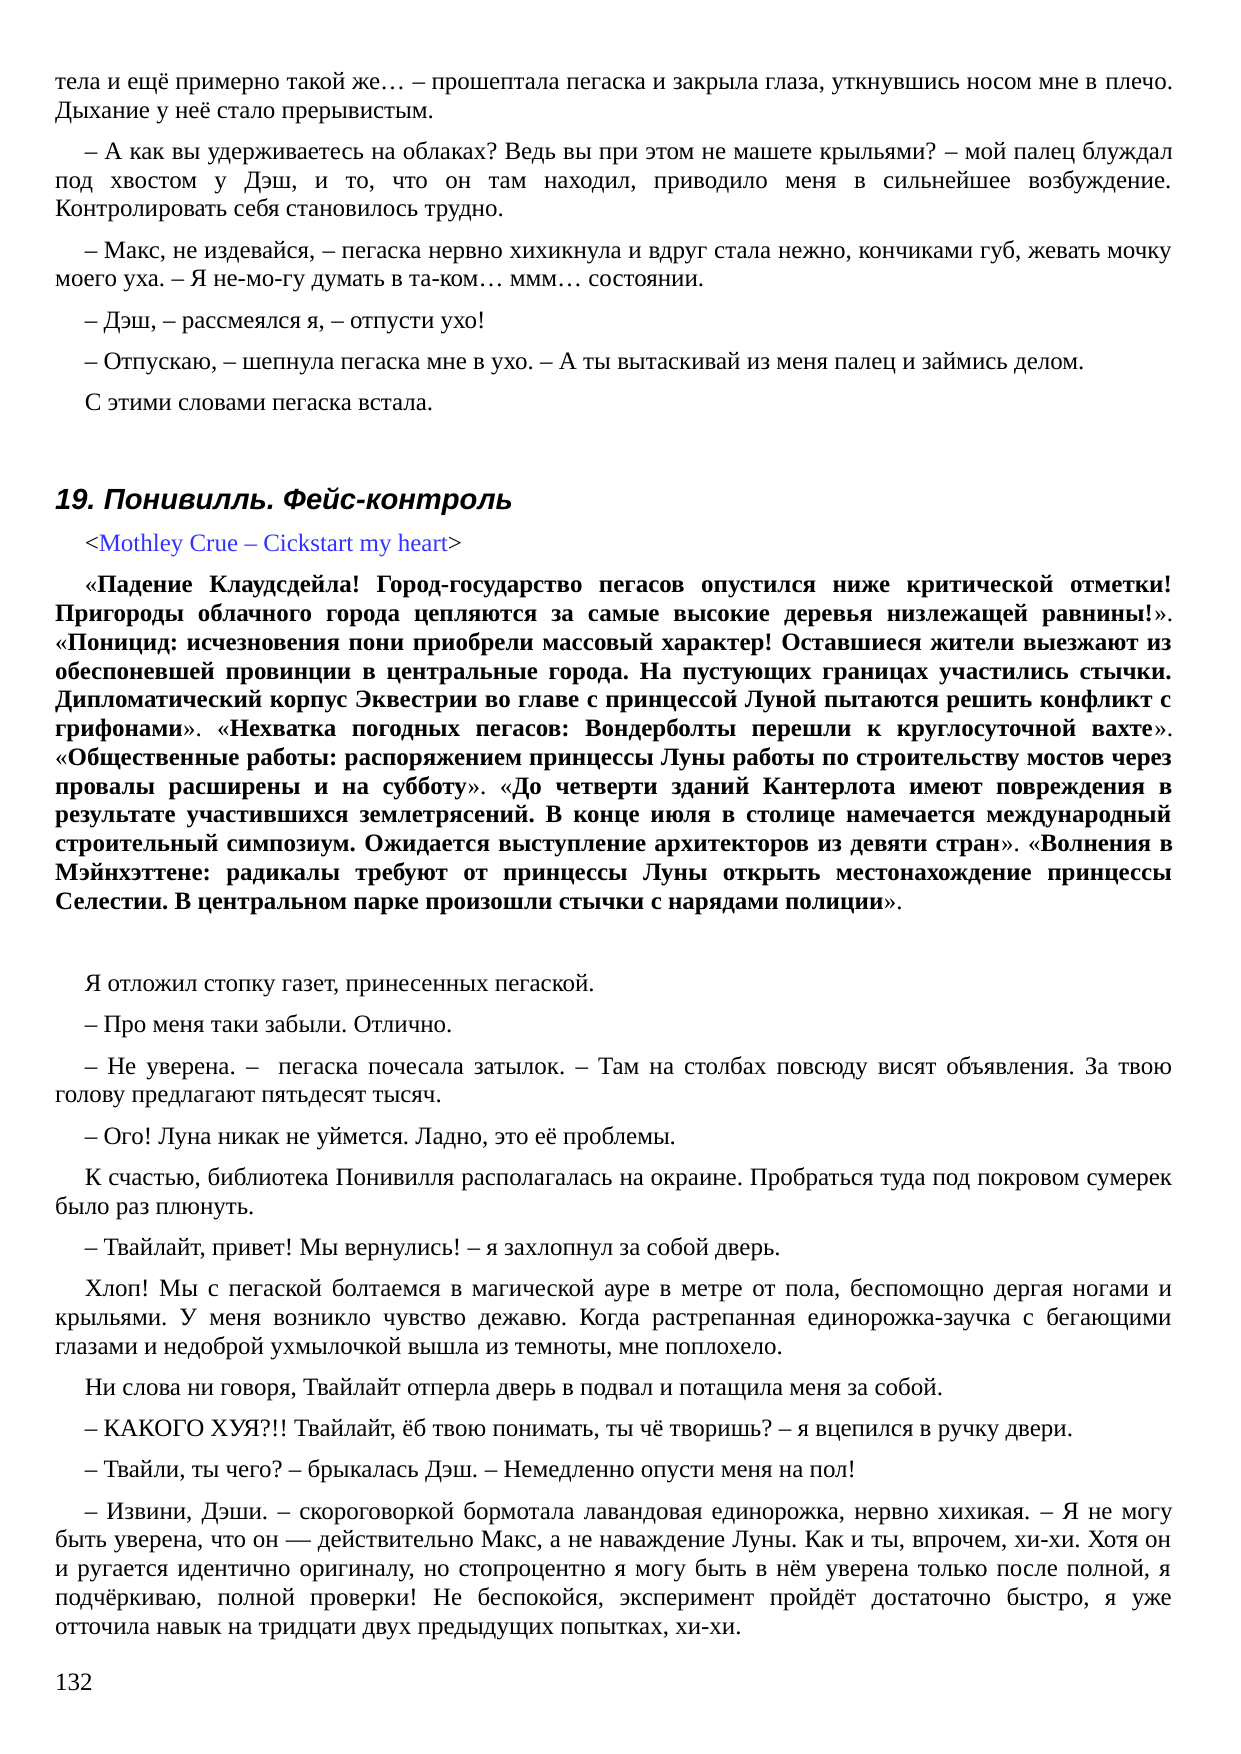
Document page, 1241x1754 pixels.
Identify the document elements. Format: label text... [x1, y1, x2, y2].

text – Дэш, – рассмеялся я, – отпусти ухо! [55, 305, 1173, 333]
text – Ого! Луна никак не уймется. Ладно, это её проблемы. [55, 1121, 1173, 1149]
text – Не уверена. – пегаска почесала затылок. – Там на столбах повсюду висят объявления. За твою голову предлагают пятьдесят тысяч. [55, 1051, 1173, 1108]
text Хлоп! Мы с пегаской болтаемся в магической ауре в метре от пола, беспомощно дергая ногами и крыльями. У меня возникло чувство дежавю. Когда растрепанная единорожка-заучка с бегающими глазами и недоброй ухмылочкой вышла из темноты, мне поплохело. [55, 1273, 1173, 1359]
text тела и ещё примерно такой же… – прошептала пегаска и закрыла глаза, уткнувшись носом мне в плечо. Дыхание у неё стало прерывистым. [55, 66, 1173, 123]
text Я отложил стопку газет, принесенных пегаской. [55, 968, 1173, 997]
text – Макс, не издевайся, – пегаска нервно хихикнула и вдруг стала нежно, кончиками губ, жевать мочку моего уха. – Я не-мо-гу думать в та-ком… ммм… состоянии. [55, 235, 1173, 292]
text К счастью, библиотека Понивилля располагалась на окраине. Пробраться туда под покровом сумерек было раз плюнуть. [55, 1162, 1173, 1219]
text – КАКОГО ХУЯ?!! Твайлайт, ёб твою понимать, ты чё творишь? – я вцепился в ручку двери. [55, 1413, 1173, 1442]
text <Mothley Crue – Cickstart my heart> [55, 528, 1173, 557]
subtitle 19. Понивилль. Фейс-контроль [55, 482, 1173, 516]
text – Отпускаю, – шепнула пегаска мне в ухо. – А ты вытаскивай из меня палец и займись делом. [55, 346, 1173, 375]
text Ни слова ни говоря, Твайлайт отперла дверь в подвал и потащила меня за собой. [55, 1372, 1173, 1401]
text – Твайлайт, привет! Мы вернулись! – я захлопнул за собой дверь. [55, 1232, 1173, 1261]
text С этими словами пегаска встала. [55, 387, 1173, 416]
text – А как вы удерживаетесь на облаках? Ведь вы при этом не машете крыльями? – мой палец блуждал под хвостом у Дэш, и то, что он там находил, приводило меня в сильнейшее возбуждение. Контролировать себя становилось трудно. [55, 136, 1173, 222]
text – Про меня таки забыли. Отлично. [55, 1009, 1173, 1038]
text – Твайли, ты чего? – брыкалась Дэш. – Немедленно опусти меня на пол! [55, 1454, 1173, 1483]
text «Падение Клаудсдейла! Город-государство пегасов опустился ниже критической отметки! Пригороды облачного города цепляются за самые высокие деревья низлежащей равнины!». «Поницид: исчезновения пони приобрели массовый характер! Оставшиеся жители выезжают из обеспоневшей провинции в центральные города. На пустующих границах участились стычки. Дипломатический корпус Эквестрии во главе с принцессой Луной пытаются решить конфликт с грифонами». «Нехватка погодных пегасов: Вондерболты перешли к круглосуточной вахте». «Общественные работы: распоряжением принцессы Луны работы по строительству мостов через провалы расширены и на субботу». «До четверти зданий Кантерлота имеют повреждения в результате участившихся землетрясений. В конце июля в столице намечается международный строительный симпозиум. Ожидается выступление архитекторов из девяти стран». «Волнения в Мэйнхэттене: радикалы требуют от принцессы Луны открыть местонахождение принцессы Селестии. В центральном парке произошли стычки с нарядами полиции». [55, 569, 1173, 914]
text – Извини, Дэши. – скороговоркой бормотала лавандовая единорожка, нервно хихикая. – Я не могу быть уверена, что он — действительно Макс, а не наваждение Луны. Как и ты, впрочем, хи-хи. Хотя он и ругается идентично оригиналу, но стопроцентно я могу быть в нём уверена только после полной, я подчёркиваю, полной проверки! Не беспокойся, эксперимент пройдёт достаточно быстро, я уже отточила навык на тридцати двух предыдущих попытках, хи-хи. [55, 1496, 1173, 1639]
